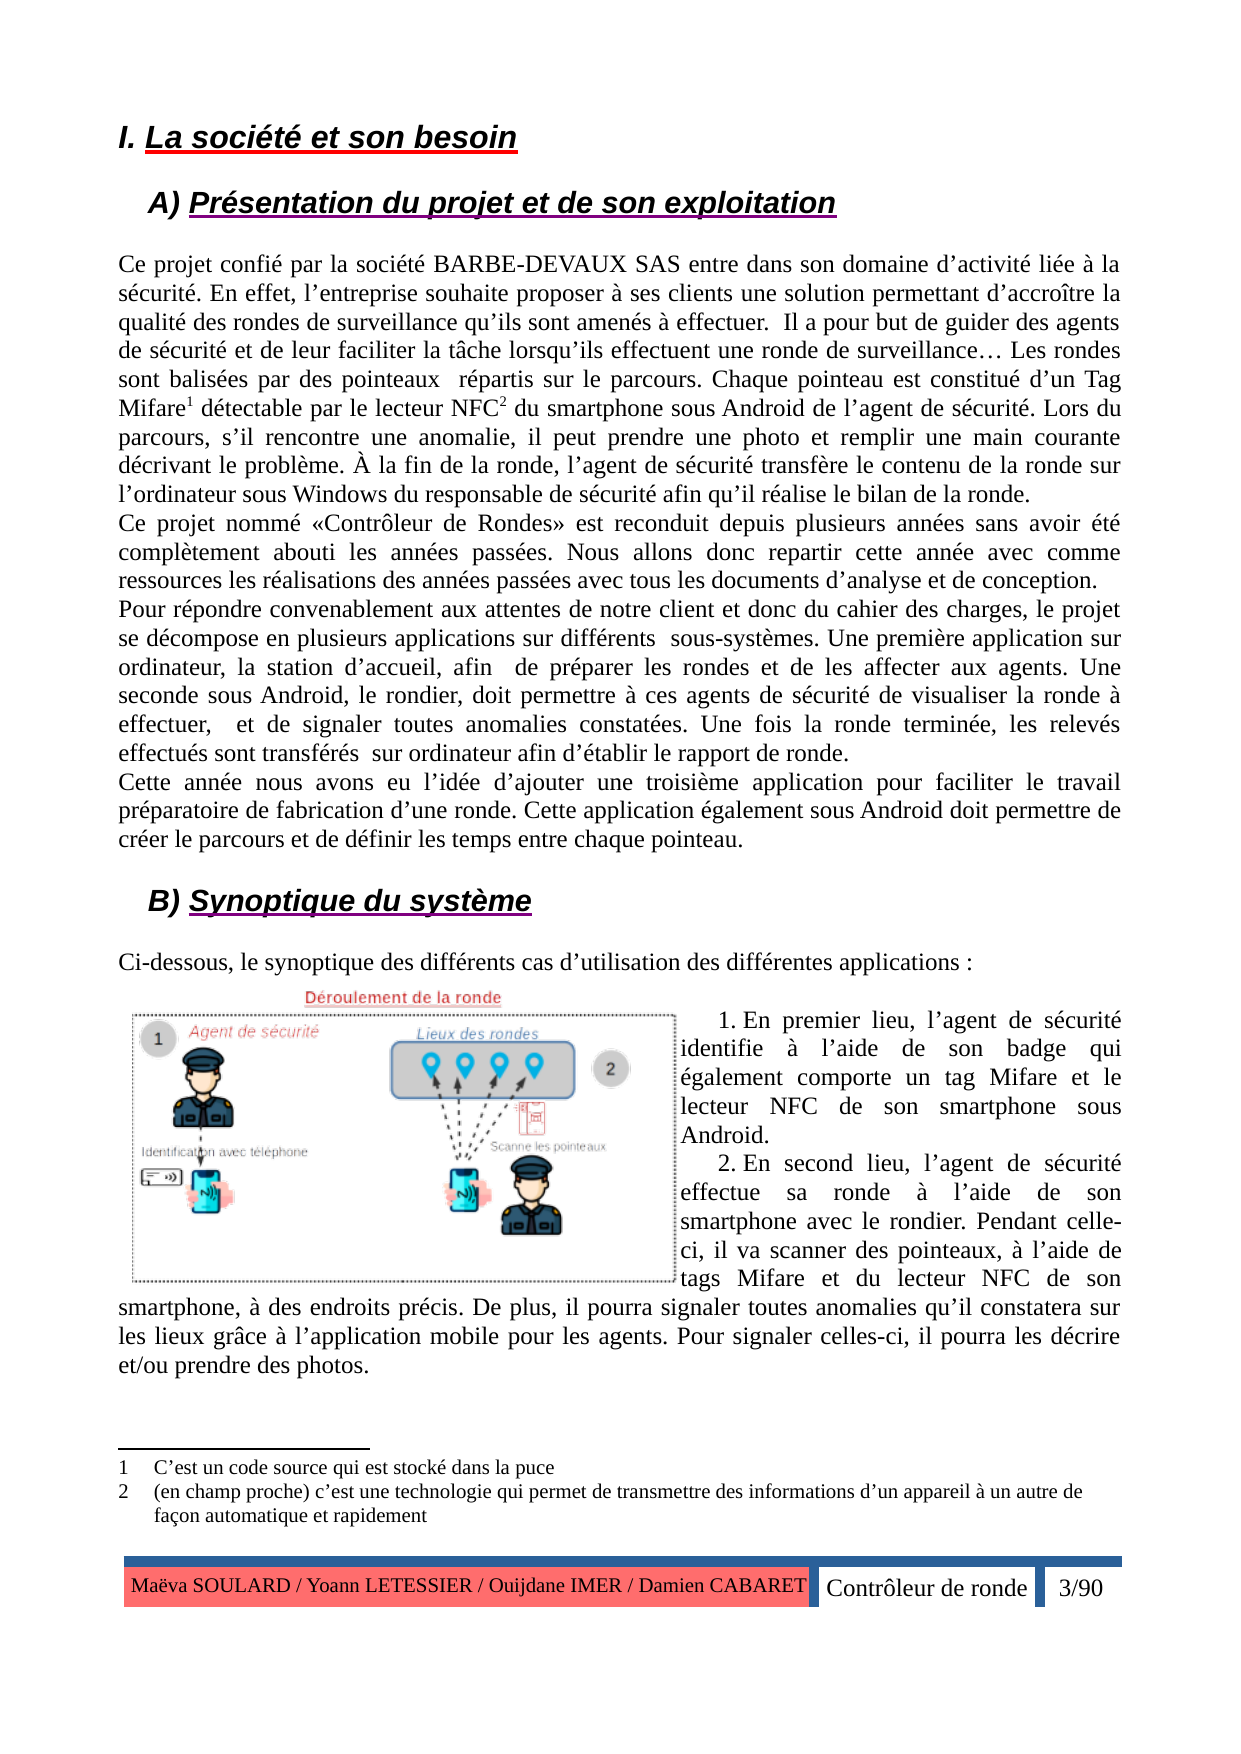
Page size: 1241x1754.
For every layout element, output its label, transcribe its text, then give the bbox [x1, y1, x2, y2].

list En second lieu, l’agent de sécurité effectue sa ronde à l’aide de son smartphone avec le rondier. Pendant celle-ci, il va scanner des pointeaux, à l’aide de tags Mifare et du lecteur NFC de son smartphone, à des endroits précis. De plus, il pourra signaler toutes anomalies qu’il constatera sur les lieux grâce à l’application mobile pour les agents. Pour signaler celles-ci, il pourra les décrire et/ou prendre des photos. [118, 1148, 1122, 1378]
subtitle La société et son besoin [118, 118, 1122, 155]
text Cette année nous avons eu l’idée d’ajouter une troisième application pour faciliter le travail préparatoire de fabrication d’une ronde. Cette application également sous Android doit permettre de créer le parcours et de définir les temps entre chaque pointeau. [118, 767, 1122, 853]
text Ce projet nommé «Contrôleur de Rondes» est reconduit depuis plusieurs années sans avoir été complètement abouti les années passées. Nous allons donc repartir cette année avec comme ressources les réalisations des années passées avec tous les documents d’analyse et de conception. [118, 508, 1122, 594]
picture [132, 987, 680, 1286]
text (en champ proche) c’est une technologie qui permet de transmettre des informations d’un appareil à un autre de façon automatique et rapidement [118, 1479, 1122, 1527]
subtitle Présentation du projet et de son exploitation [118, 184, 1122, 220]
subtitle Synoptique du système [118, 882, 1122, 918]
text Ce projet confié par la société BARBE-DEVAUX SAS entre dans son domaine d’activité liée à la sécurité. En effet, l’entreprise souhaite proposer à ses clients une solution permettant d’accroître la qualité des rondes de surveillance qu’ils sont amenés à effectuer. Il a pour but de guider des agents de sécurité et de leur faciliter la tâche lorsqu’ils effectuent une ronde de surveillance… Les rondes sont balisées par des pointeaux répartis sur le parcours. Chaque pointeau est constitué d’un Tag Mifare détectable par le lecteur NFC du smartphone sous Android de l’agent de sécurité. Lors du parcours, s’il rencontre une anomalie, il peut prendre une photo et remplir une main courante décrivant le problème. À la fin de la ronde, l’agent de sécurité transfère le contenu de la ronde sur l’ordinateur sous Windows du responsable de sécurité afin qu’il réalise le bilan de la ronde. [118, 249, 1122, 508]
text Pour répondre convenablement aux attentes de notre client et donc du cahier des charges, le projet se décompose en plusieurs applications sur différents sous-systèmes. Une première application sur ordinateur, la station d’accueil, afin de préparer les rondes et de les affecter aux agents. Une seconde sous Android, le rondier, doit permettre à ces agents de sécurité de visualiser la ronde à effectuer, et de signaler toutes anomalies constatées. Une fois la ronde terminée, les relevés effectués sont transférés sur ordinateur afin d’établir le rapport de ronde. [118, 594, 1122, 767]
text Ci-dessous, le synoptique des différents cas d’utilisation des différentes applications : [118, 947, 1122, 976]
list En premier lieu, l’agent de sécurité identifie à l’aide de son badge qui également comporte un tag Mifare et le lecteur NFC de son smartphone sous Android. [680, 1005, 1122, 1148]
text C’est un code source qui est stocké dans la puce [118, 1455, 1122, 1479]
